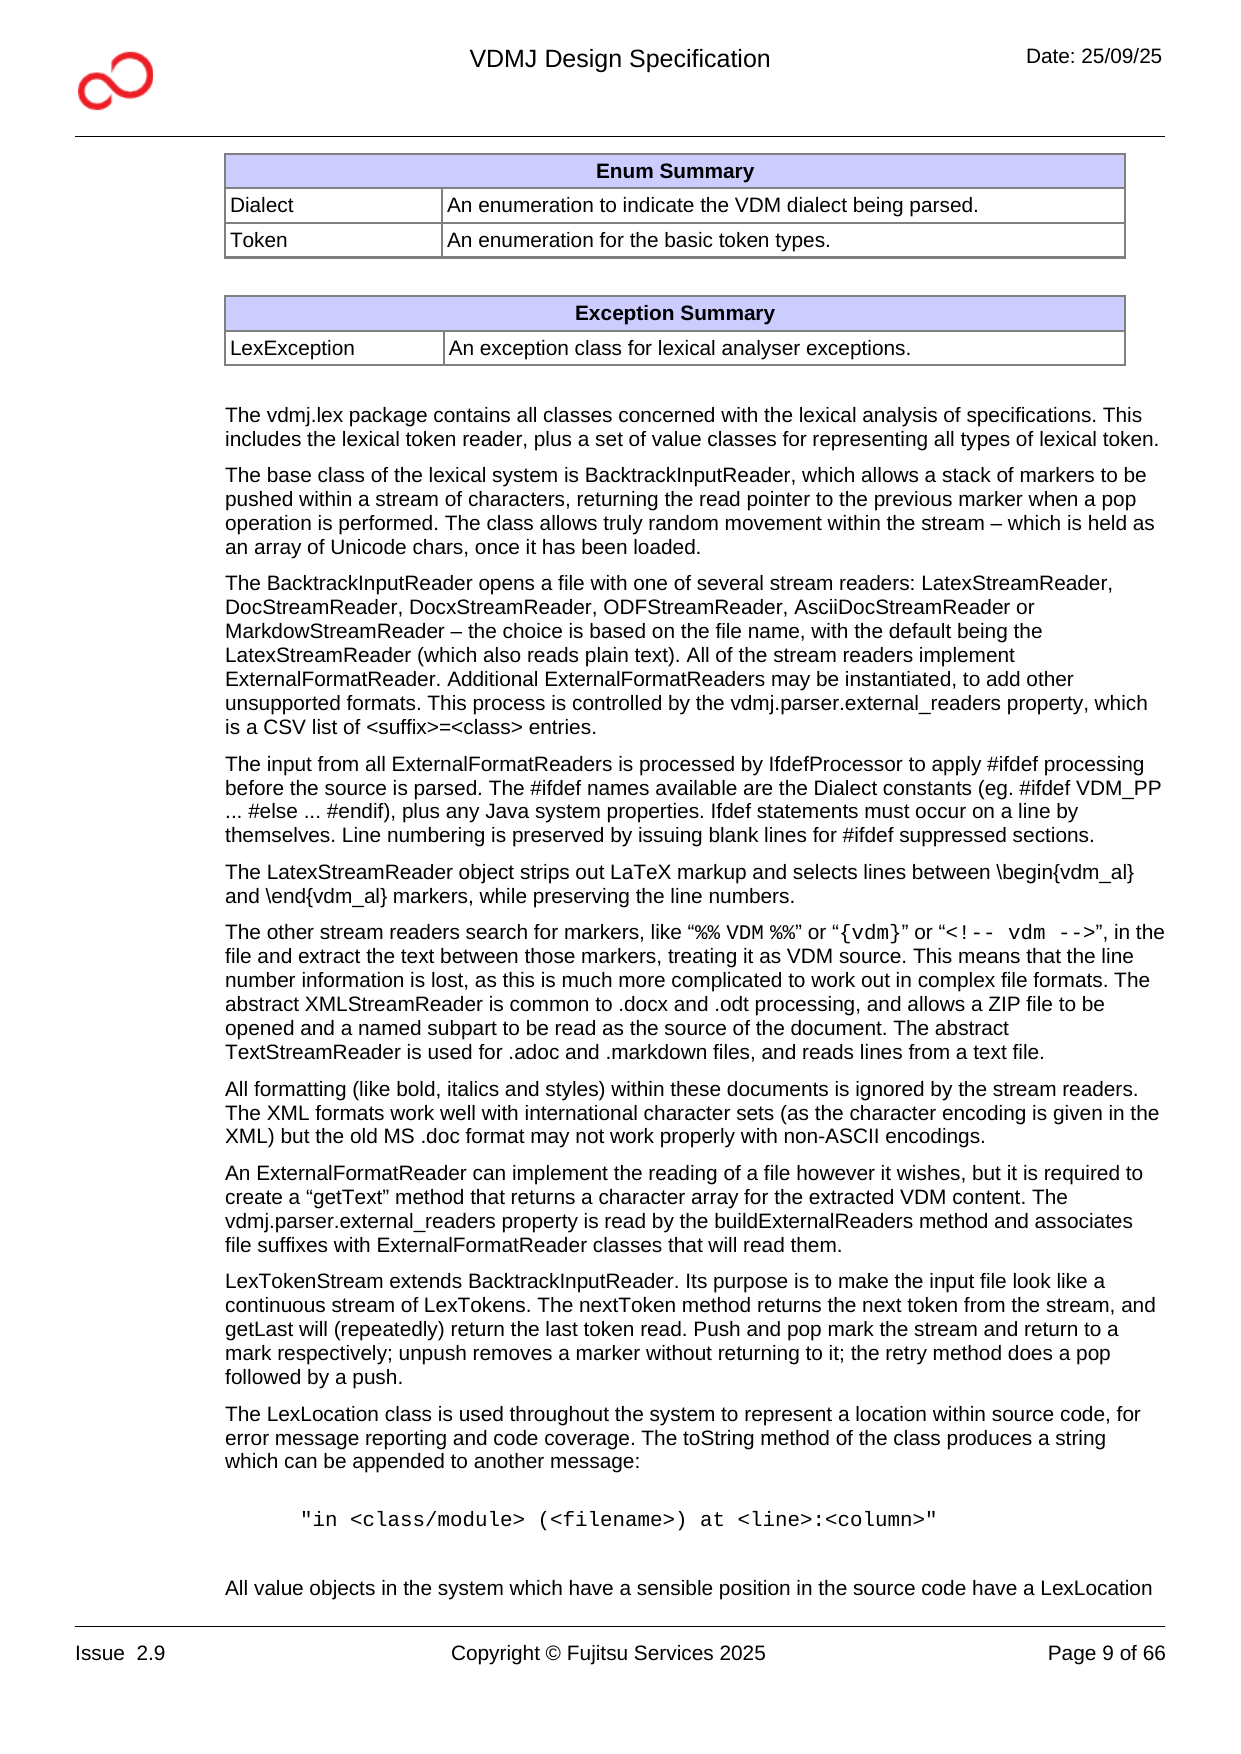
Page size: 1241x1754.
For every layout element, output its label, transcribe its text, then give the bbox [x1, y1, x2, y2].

text The other stream readers search for markers, like “%% VDM %%” or “{vdm}” or “<!-- vdm -->”, in the file and extract the text between those markers, treating it as VDM source. This means that the line number information is lost, as this is much more complicated to work out in complex file formats. The abstract XMLStreamReader is common to .docx and .odt processing, and allows a ZIP file to be opened and a named subpart to be read as the source of the document. The abstract TextStreamReader is used for .adoc and .markdown files, and reads lines from a text file. [225, 921, 1165, 1064]
text The LatexStreamReader object strips out LaTeX markup and selects lines between \begin{vdm_al} and \end{vdm_al} markers, while preserving the line numbers. [225, 860, 1165, 908]
text LexTokenStream extends BacktrackInputReader. Its purpose is to make the input file look like a continuous stream of LexTokens. The nextToken method returns the next token from the stream, and getLast will (repeatedly) return the last token read. Push and pop mark the stream and return to a mark respectively; unpush removes a marker without returning to it; the retry method does a pop followed by a push. [225, 1269, 1165, 1389]
text All formatting (like bold, italics and styles) within these documents is ignored by the stream readers. The XML formats work well with international character sets (as the character encoding is given in the XML) but the old MS .doc format may not work properly with non-ASCII encodings. [225, 1077, 1165, 1149]
text All value objects in the system which have a sensible position in the source code have a LexLocation [225, 1576, 1165, 1600]
text "in <class/module> (<filename>) at <line>:<column>" [225, 1509, 1165, 1531]
picture [78, 44, 153, 120]
text The BacktrackInputReader opens a file with one of several stream readers: LatexStreamReader, DocStreamReader, DocxStreamReader, ODFStreamReader, AsciiDocStreamReader or MarkdowStreamReader – the choice is based on the file name, with the default being the LatexStreamReader (which also reads plain text). All of the stream readers implement ExternalFormatReader. Additional ExternalFormatReaders may be instantiated, to add other unsupported formats. This process is controlled by the vdmj.parser.external_readers property, which is a CSV list of <suffix>=<class> entries. [225, 572, 1165, 739]
text An ExternalFormatReader can implement the reading of a file however it wishes, but it is required to create a “getText” method that returns a character array for the extracted VDM content. The vdmj.parser.external_readers property is read by the buildExternalReaders method and associates file suffixes with ExternalFormatReader classes that will read them. [225, 1161, 1165, 1257]
text The LexLocation class is used throughout the system to represent a location within source code, for error message reporting and code coverage. The toString method of the class produces a string which can be appended to another message: [225, 1402, 1165, 1474]
table_cell Token [226, 224, 441, 256]
table_cell An exception class for lexical analyser exceptions. [445, 332, 1124, 364]
text The base class of the lexical system is BacktrackInputReader, which allows a stack of markers to be pushed within a stream of characters, returning the read pointer to the previous marker when a pop operation is performed. The class allows truly random movement within the stream – which is held as an array of Unicode chars, once it has been loaded. [225, 463, 1165, 559]
table_cell An enumeration for the basic token types. [443, 224, 1124, 256]
table_cell Dialect [226, 189, 441, 222]
table_header Exception Summary [226, 297, 1124, 330]
table_header Enum Summary [226, 155, 1124, 187]
table_cell An enumeration to indicate the VDM dialect being parsed. [443, 189, 1124, 222]
text The vdmj.lex package contains all classes concerned with the lexical analysis of specifications. This includes the lexical token reader, plus a set of value classes for representing all types of lexical token. [225, 403, 1165, 451]
text The input from all ExternalFormatReaders is processed by IfdefProcessor to apply #ifdef processing before the source is parsed. The #ifdef names available are the Dialect constants (eg. #ifdef VDM_PP ... #else ... #endif), plus any Java system properties. Ifdef statements must occur on a line by themselves. Line numbering is preserved by issuing blank lines for #ifdef suppressed sections. [225, 752, 1165, 848]
table_cell LexException [226, 332, 443, 364]
